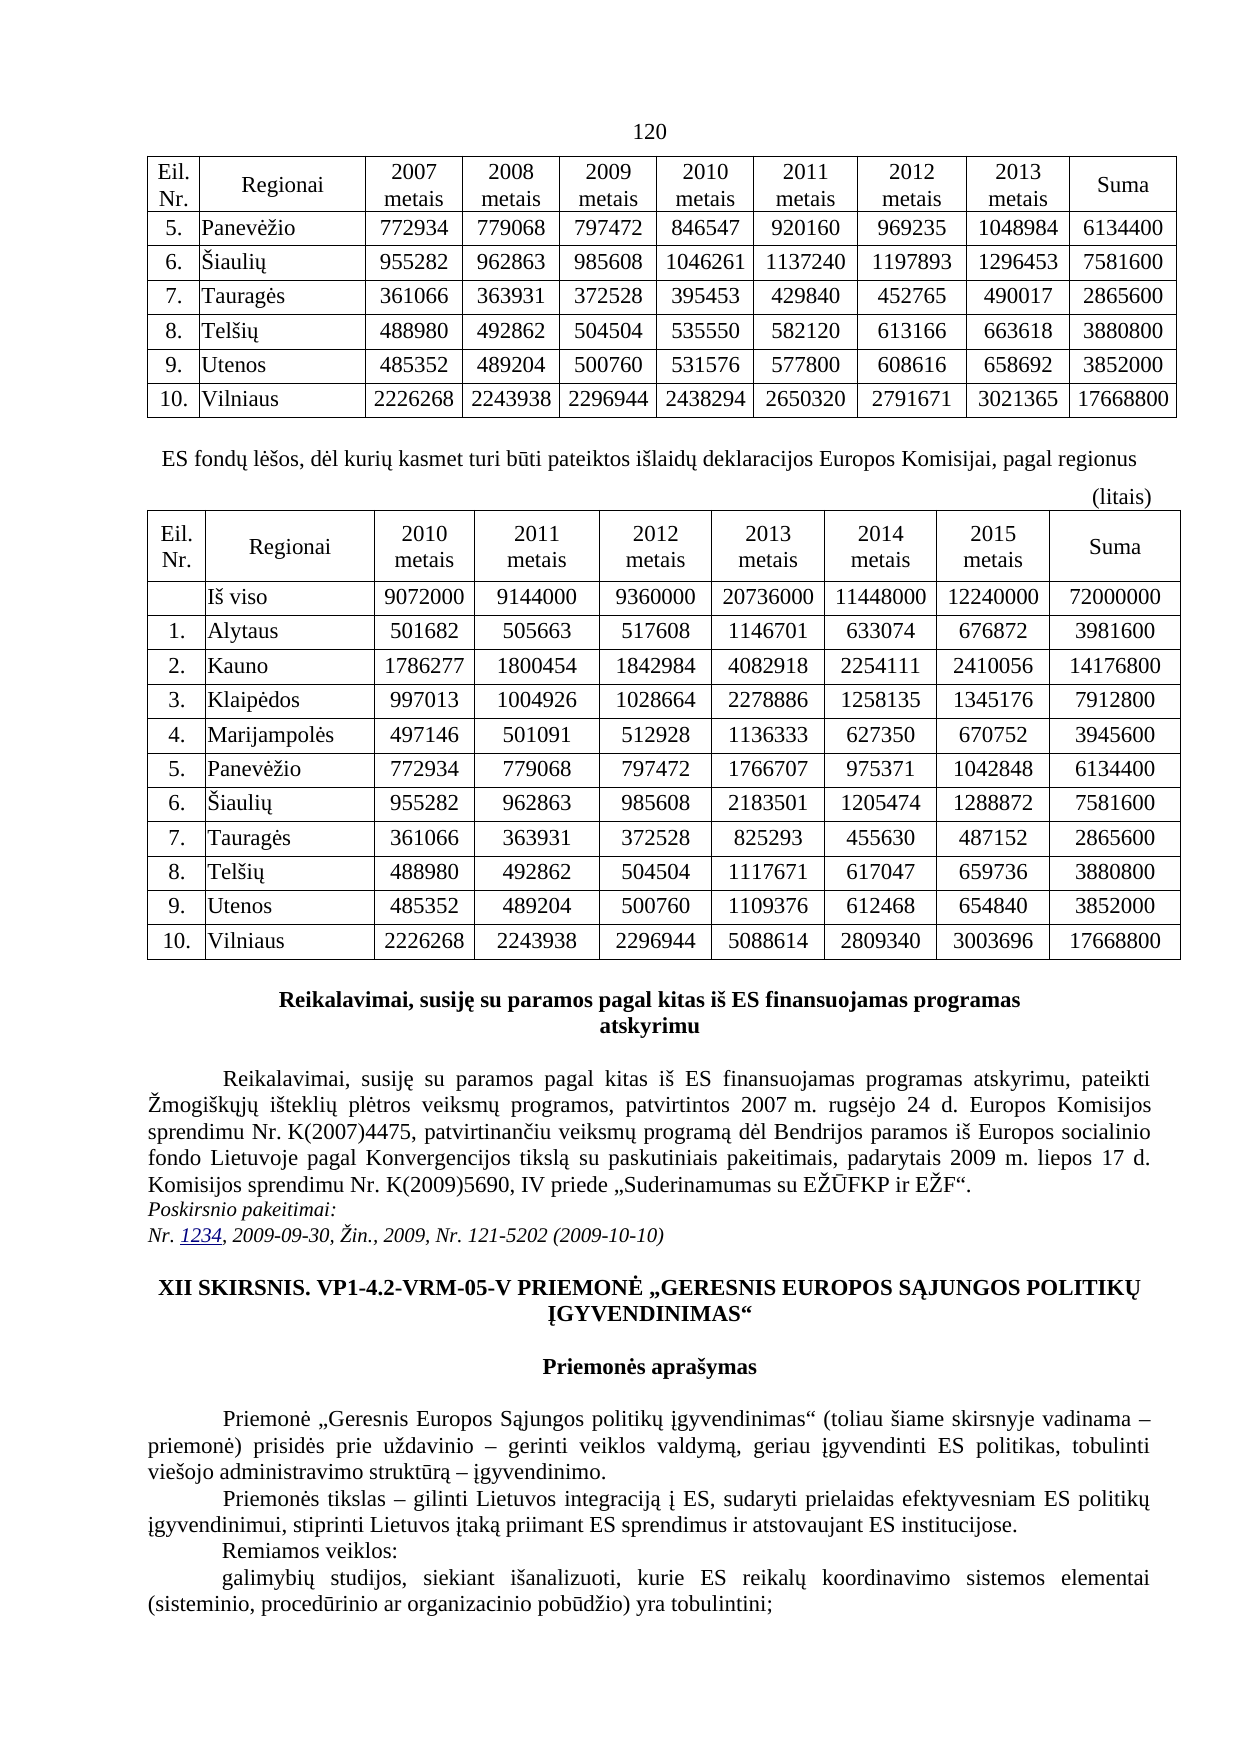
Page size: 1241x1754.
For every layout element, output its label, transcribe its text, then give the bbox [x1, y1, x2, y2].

table_cell 5. [148, 212, 199, 245]
table_cell 9360000 [600, 582, 711, 615]
table_cell 612468 [825, 891, 936, 924]
table_cell 613166 [858, 315, 966, 348]
table_cell 1197893 [858, 246, 966, 280]
table_cell 488980 [375, 857, 474, 890]
table_cell Vilniaus [206, 925, 374, 959]
table_cell 1146701 [712, 616, 824, 649]
table_header 2012 metais [600, 511, 711, 581]
text Poskirsnio pakeitimai: [148, 1197, 1152, 1221]
table_cell 2243938 [475, 925, 599, 959]
table_cell Utenos [200, 350, 365, 383]
table_cell 1004926 [475, 685, 599, 718]
table_cell 608616 [858, 350, 966, 383]
text Reikalavimai, susiję su paramos pagal kitas iš ES finansuojamas programas atskyrimu [148, 986, 1152, 1039]
table_cell 997013 [375, 685, 474, 718]
table_cell 659736 [937, 857, 1049, 890]
table_cell 512928 [600, 719, 711, 752]
table_cell Klaipėdos [206, 685, 374, 718]
table_cell 9. [148, 350, 199, 383]
text Priemonės aprašymas [148, 1353, 1152, 1379]
table_header 2013 metais [967, 157, 1069, 211]
table_cell 485352 [366, 350, 462, 383]
table_cell 676872 [937, 616, 1049, 649]
table_header 2013 metais [712, 511, 824, 581]
text Remiamos veiklos: [148, 1537, 1152, 1564]
table_cell 2809340 [825, 925, 936, 959]
table_header 2010 metais [375, 511, 474, 581]
table_cell 2296944 [600, 925, 711, 959]
table_cell 1766707 [712, 754, 824, 787]
table_cell 670752 [937, 719, 1049, 752]
table_cell 1117671 [712, 857, 824, 890]
table_cell 1028664 [600, 685, 711, 718]
table_cell 488980 [366, 315, 462, 348]
table_cell 489204 [475, 891, 599, 924]
table_cell 1345176 [937, 685, 1049, 718]
table_cell 577800 [754, 350, 857, 383]
text galimybių studijos, siekiant išanalizuoti, kurie ES reikalų koordinavimo sistemos elementai (sisteminio, procedūrinio ar organizacinio pobūdžio) yra tobulintini; [148, 1564, 1152, 1616]
text Priemonė „Geresnis Europos Sąjungos politikų įgyvendinimas“ (toliau šiame skirsnyje vadinama – priemonė) prisidės prie uždavinio – gerinti veiklos valdymą, geriau įgyvendinti ES politikas, tobulinti viešojo administravimo struktūrą – įgyvendinimo. [148, 1406, 1152, 1484]
table_cell 779068 [475, 754, 599, 787]
table_cell 962863 [475, 788, 599, 821]
table_cell 2278886 [712, 685, 824, 718]
table_cell 361066 [375, 822, 474, 856]
table_cell 72000000 [1050, 582, 1180, 615]
table_cell 8. [148, 315, 199, 348]
table_cell 1296453 [967, 246, 1069, 280]
table_cell 7. [148, 822, 205, 856]
table_cell 658692 [967, 350, 1069, 383]
table_cell Telšių [206, 857, 374, 890]
table_header Eil. Nr. [148, 157, 199, 211]
table_cell 485352 [375, 891, 474, 924]
table_header 2010 metais [657, 157, 753, 211]
table_cell 5. [148, 754, 205, 787]
table_cell 797472 [560, 212, 656, 245]
table_cell [148, 582, 205, 615]
table_cell 617047 [825, 857, 936, 890]
table_cell 12240000 [937, 582, 1049, 615]
text ES fondų lėšos, dėl kurių kasmet turi būti pateiktos išlaidų deklaracijos Europos Komisijai, pagal regionus [148, 444, 1152, 471]
table_cell 663618 [967, 315, 1069, 348]
table_cell 504504 [560, 315, 656, 348]
table_cell 9144000 [475, 582, 599, 615]
table_cell 3852000 [1070, 350, 1176, 383]
table_header 2012 metais [858, 157, 966, 211]
table_cell 8. [148, 857, 205, 890]
table_cell 955282 [375, 788, 474, 821]
table_cell 500760 [600, 891, 711, 924]
table_cell 962863 [463, 246, 559, 280]
table_cell 779068 [463, 212, 559, 245]
table_cell 1048984 [967, 212, 1069, 245]
table_cell Panevėžio [206, 754, 374, 787]
table_cell 9072000 [375, 582, 474, 615]
table_cell 3880800 [1070, 315, 1176, 348]
table_cell 772934 [375, 754, 474, 787]
table_cell 627350 [825, 719, 936, 752]
table_cell 6134400 [1050, 754, 1180, 787]
table_header 2011 metais [754, 157, 857, 211]
table_cell Marijampolės [206, 719, 374, 752]
table_cell Panevėžio [200, 212, 365, 245]
table_cell 654840 [937, 891, 1049, 924]
table_cell 1205474 [825, 788, 936, 821]
table_cell 2254111 [825, 650, 936, 684]
table_cell 2296944 [560, 384, 656, 417]
table_cell Iš viso [206, 582, 374, 615]
table_header 2007 metais [366, 157, 462, 211]
table_cell 2226268 [375, 925, 474, 959]
table_cell 504504 [600, 857, 711, 890]
table_cell 1. [148, 616, 205, 649]
table_header Suma [1070, 157, 1176, 211]
table_cell 2183501 [712, 788, 824, 821]
table_cell 505663 [475, 616, 599, 649]
table_cell 3880800 [1050, 857, 1180, 890]
table_cell 490017 [967, 281, 1069, 314]
text (litais) [148, 483, 1152, 510]
table_cell 6. [148, 788, 205, 821]
table_cell Utenos [206, 891, 374, 924]
table_cell 1046261 [657, 246, 753, 280]
table_cell 9. [148, 891, 205, 924]
table_cell 10. [148, 384, 199, 417]
table_cell Kauno [206, 650, 374, 684]
table_cell Tauragės [200, 281, 365, 314]
table_cell 975371 [825, 754, 936, 787]
table_header Regionai [206, 511, 374, 581]
table_cell 2791671 [858, 384, 966, 417]
table_cell 361066 [366, 281, 462, 314]
table_header Regionai [200, 157, 365, 211]
table_cell 920160 [754, 212, 857, 245]
table_cell 10. [148, 925, 205, 959]
text XII SKIRSNIS. VP1-4.2-VRM-05-V PRIEMONĖ „GERESNIS EUROPOS SĄJUNGOS POLITIKŲ ĮGYVENDINIMAS“ [148, 1274, 1152, 1326]
table_cell Vilniaus [200, 384, 365, 417]
table_cell 2. [148, 650, 205, 684]
table_cell 1842984 [600, 650, 711, 684]
table_cell 2650320 [754, 384, 857, 417]
table_cell 985608 [560, 246, 656, 280]
table_cell 489204 [463, 350, 559, 383]
table_cell 6. [148, 246, 199, 280]
table_cell 797472 [600, 754, 711, 787]
table_header 2015 metais [937, 511, 1049, 581]
table_cell 7912800 [1050, 685, 1180, 718]
text Nr. 1234, 2009-09-30, Žin., 2009, Nr. 121-5202 (2009-10-10) [148, 1221, 1152, 1247]
table_cell 772934 [366, 212, 462, 245]
table_cell 582120 [754, 315, 857, 348]
table_cell 825293 [712, 822, 824, 856]
table_cell 1258135 [825, 685, 936, 718]
table_cell Alytaus [206, 616, 374, 649]
table_cell 2410056 [937, 650, 1049, 684]
table_cell 20736000 [712, 582, 824, 615]
table_header 2008 metais [463, 157, 559, 211]
table_cell 395453 [657, 281, 753, 314]
table_cell 363931 [463, 281, 559, 314]
table_cell 17668800 [1050, 925, 1180, 959]
table_cell Šiaulių [200, 246, 365, 280]
table_cell 3003696 [937, 925, 1049, 959]
table_cell 2243938 [463, 384, 559, 417]
table_cell 497146 [375, 719, 474, 752]
table_cell 501091 [475, 719, 599, 752]
table_cell 487152 [937, 822, 1049, 856]
table_cell 4082918 [712, 650, 824, 684]
table_cell 985608 [600, 788, 711, 821]
table_cell 1288872 [937, 788, 1049, 821]
table_cell 429840 [754, 281, 857, 314]
table_cell 535550 [657, 315, 753, 348]
table_cell 1800454 [475, 650, 599, 684]
table_cell 1136333 [712, 719, 824, 752]
table_cell 2226268 [366, 384, 462, 417]
table_cell 1109376 [712, 891, 824, 924]
table_cell 492862 [463, 315, 559, 348]
table_header 2011 metais [475, 511, 599, 581]
table_cell 501682 [375, 616, 474, 649]
table_cell 846547 [657, 212, 753, 245]
table_cell 492862 [475, 857, 599, 890]
table_cell 1786277 [375, 650, 474, 684]
text Reikalavimai, susiję su paramos pagal kitas iš ES finansuojamas programas atskyrimu, pateikti Žmogiškųjų išteklių plėtros veiksmų programos, patvirtintos 2007 m. rugsėjo 24 d. Europos Komisijos sprendimu Nr. K(2007)4475, patvirtinančiu veiksmų programą dėl Bendrijos paramos iš Europos socialinio fondo Lietuvoje pagal Konvergencijos tikslą su paskutiniais pakeitimais, padarytais 2009 m. liepos 17 d. Komisijos sprendimu Nr. K(2009)5690, IV priede „Suderinamumas su EŽŪFKP ir EŽF“. [148, 1065, 1152, 1197]
table_cell 1137240 [754, 246, 857, 280]
table_header 2009 metais [560, 157, 656, 211]
table_cell 17668800 [1070, 384, 1176, 417]
table_header Eil. Nr. [148, 511, 205, 581]
table_cell 517608 [600, 616, 711, 649]
table_cell 455630 [825, 822, 936, 856]
table_cell 6134400 [1070, 212, 1176, 245]
table_cell 14176800 [1050, 650, 1180, 684]
table_cell 363931 [475, 822, 599, 856]
table_cell 7. [148, 281, 199, 314]
table_cell 7581600 [1050, 788, 1180, 821]
table_cell 969235 [858, 212, 966, 245]
table_cell 3981600 [1050, 616, 1180, 649]
table_cell 3945600 [1050, 719, 1180, 752]
table_header 2014 metais [825, 511, 936, 581]
table_cell 452765 [858, 281, 966, 314]
table_cell 5088614 [712, 925, 824, 959]
table_cell Telšių [200, 315, 365, 348]
table_cell 3. [148, 685, 205, 718]
table_cell Tauragės [206, 822, 374, 856]
table_cell 3852000 [1050, 891, 1180, 924]
table_cell 2438294 [657, 384, 753, 417]
table_cell 2865600 [1070, 281, 1176, 314]
text Priemonės tikslas – gilinti Lietuvos integraciją į ES, sudaryti prielaidas efektyvesniam ES politikų įgyvendinimui, stiprinti Lietuvos įtaką priimant ES sprendimus ir atstovaujant ES institucijose. [148, 1484, 1152, 1537]
table_cell 11448000 [825, 582, 936, 615]
table_cell 3021365 [967, 384, 1069, 417]
table_cell 372528 [600, 822, 711, 856]
table_cell 7581600 [1070, 246, 1176, 280]
table_cell 531576 [657, 350, 753, 383]
table_cell 955282 [366, 246, 462, 280]
table_header Suma [1050, 511, 1180, 581]
table_cell 2865600 [1050, 822, 1180, 856]
table_cell 500760 [560, 350, 656, 383]
table_cell 1042848 [937, 754, 1049, 787]
table_cell Šiaulių [206, 788, 374, 821]
table_cell 372528 [560, 281, 656, 314]
table_cell 4. [148, 719, 205, 752]
table_cell 633074 [825, 616, 936, 649]
